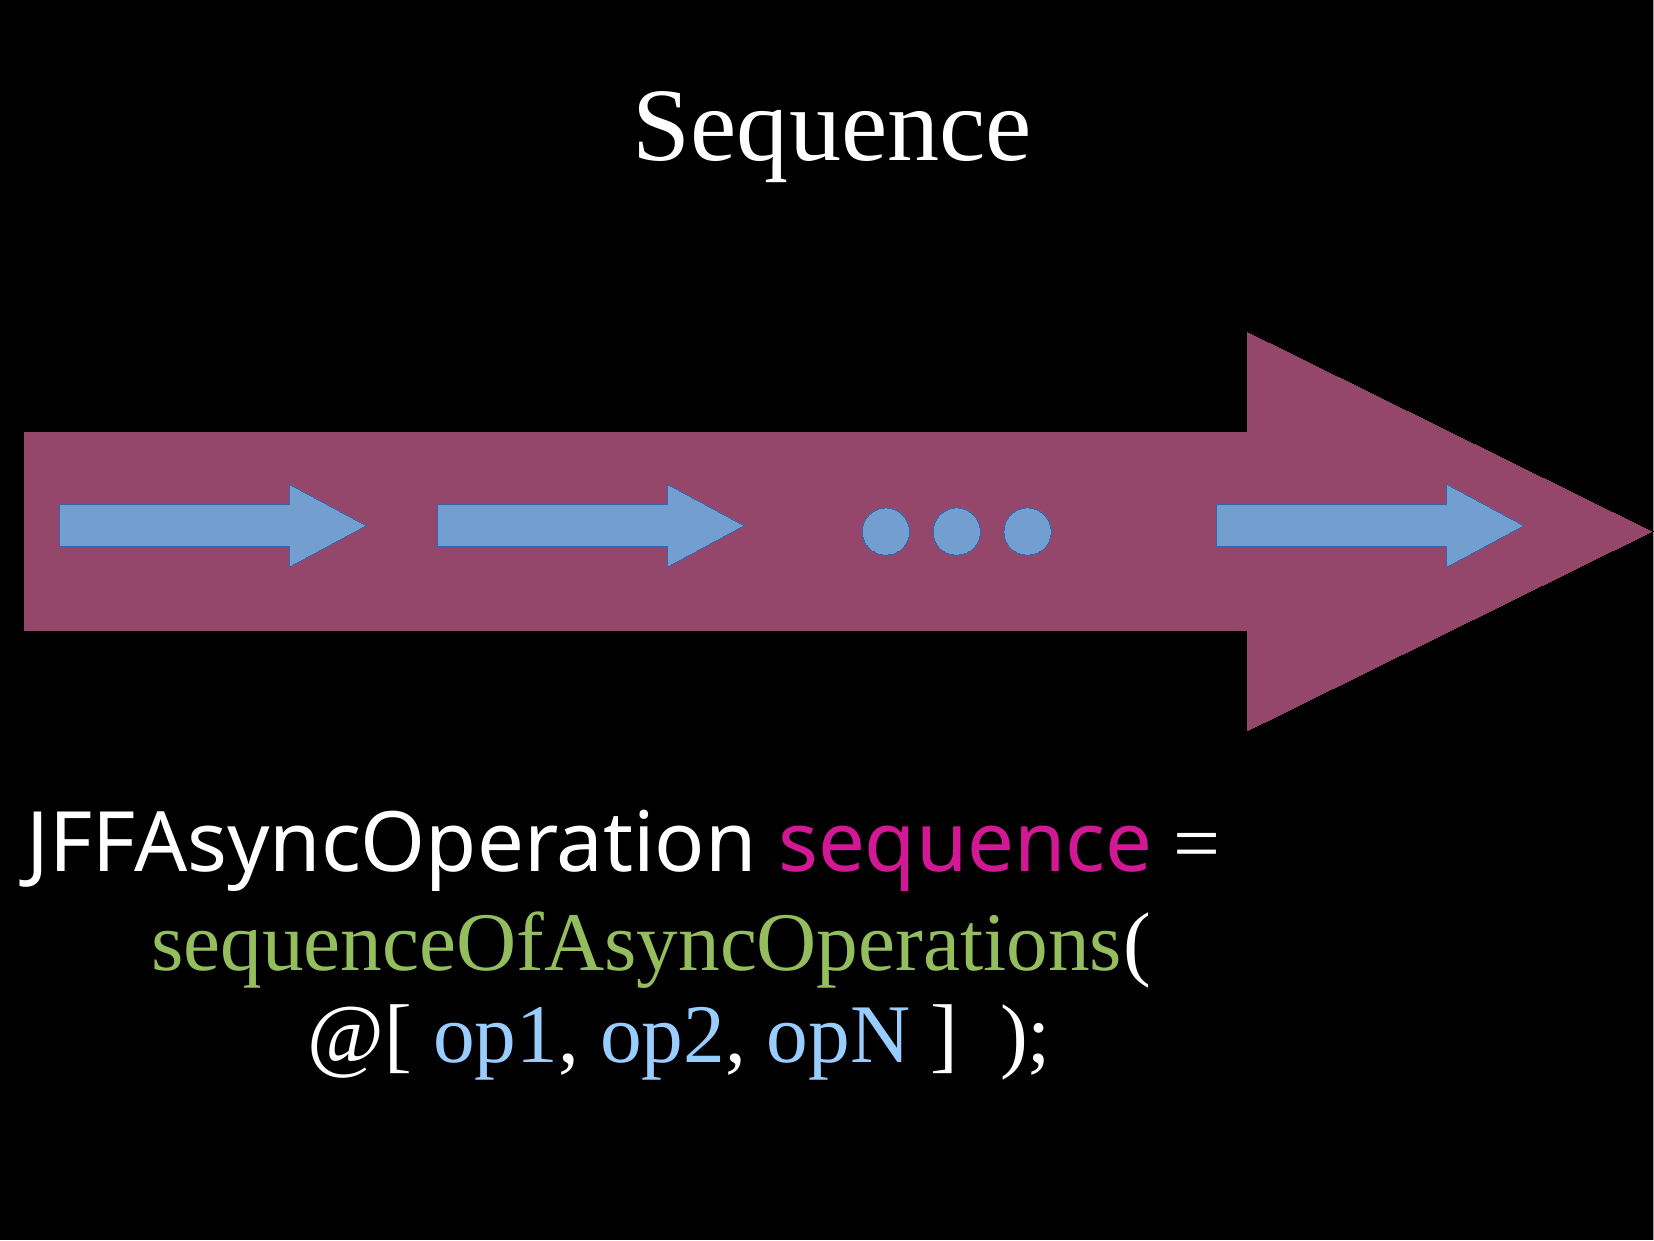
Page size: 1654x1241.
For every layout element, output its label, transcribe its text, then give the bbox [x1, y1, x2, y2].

text_box Sequence [35, 59, 1630, 190]
text_box JFFAsyncOperation sequence = sequenceOfAsyncOperations( @[ op1, op2, opN ] ); [11, 775, 1642, 1179]
text_box [23, 330, 1654, 733]
